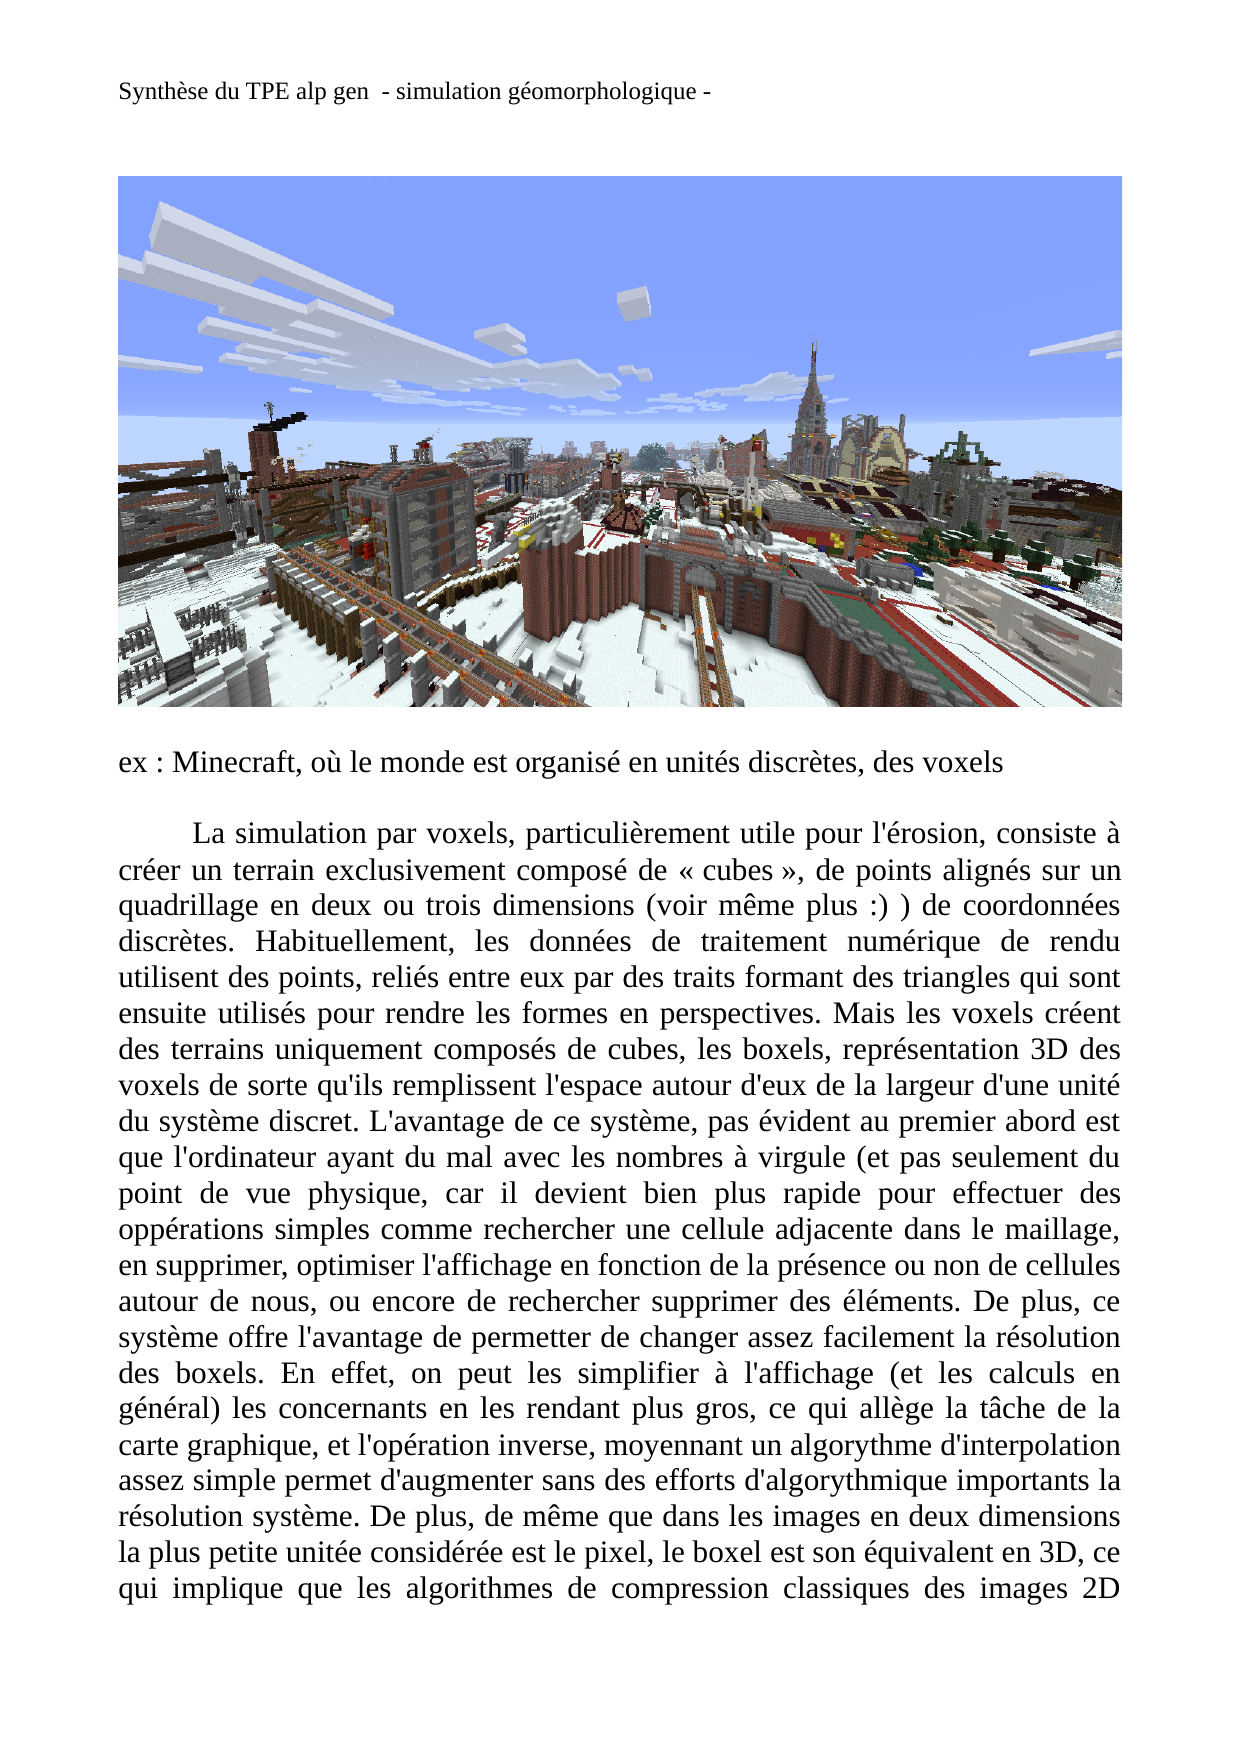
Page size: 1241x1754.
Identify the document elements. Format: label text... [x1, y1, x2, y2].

text ex : Minecraft, où le monde est organisé en unités discrètes, des voxels [118, 743, 1122, 779]
text La simulation par voxels, particulièrement utile pour l'érosion, consiste à créer un terrain exclusivement composé de « cubes », de points alignés sur un quadrillage en deux ou trois dimensions (voir même plus :) ) de coordonnées discrètes. Habituellement, les données de traitement numérique de rendu utilisent des points, reliés entre eux par des traits formant des triangles qui sont ensuite utilisés pour rendre les formes en perspectives. Mais les voxels créent des terrains uniquement composés de cubes, les boxels, représentation 3D des voxels de sorte qu'ils remplissent l'espace autour d'eux de la largeur d'une unité du système discret. L'avantage de ce système, pas évident au premier abord est que l'ordinateur ayant du mal avec les nombres à virgule (et pas seulement du point de vue physique, car il devient bien plus rapide pour effectuer des oppérations simples comme rechercher une cellule adjacente dans le maillage, en supprimer, optimiser l'affichage en fonction de la présence ou non de cellules autour de nous, ou encore de rechercher supprimer des éléments. De plus, ce système offre l'avantage de permetter de changer assez facilement la résolution des boxels. En effet, on peut les simplifier à l'affichage (et les calculs en général) les concernants en les rendant plus gros, ce qui allège la tâche de la carte graphique, et l'opération inverse, moyennant un algorythme d'interpolation assez simple permet d'augmenter sans des efforts d'algorythmique importants la résolution système. De plus, de même que dans les images en deux dimensions la plus petite unitée considérée est le pixel, le boxel est son équivalent en 3D, ce qui implique que les algorithmes de compression classiques des images 2D [118, 815, 1122, 1605]
picture [118, 176, 1123, 707]
